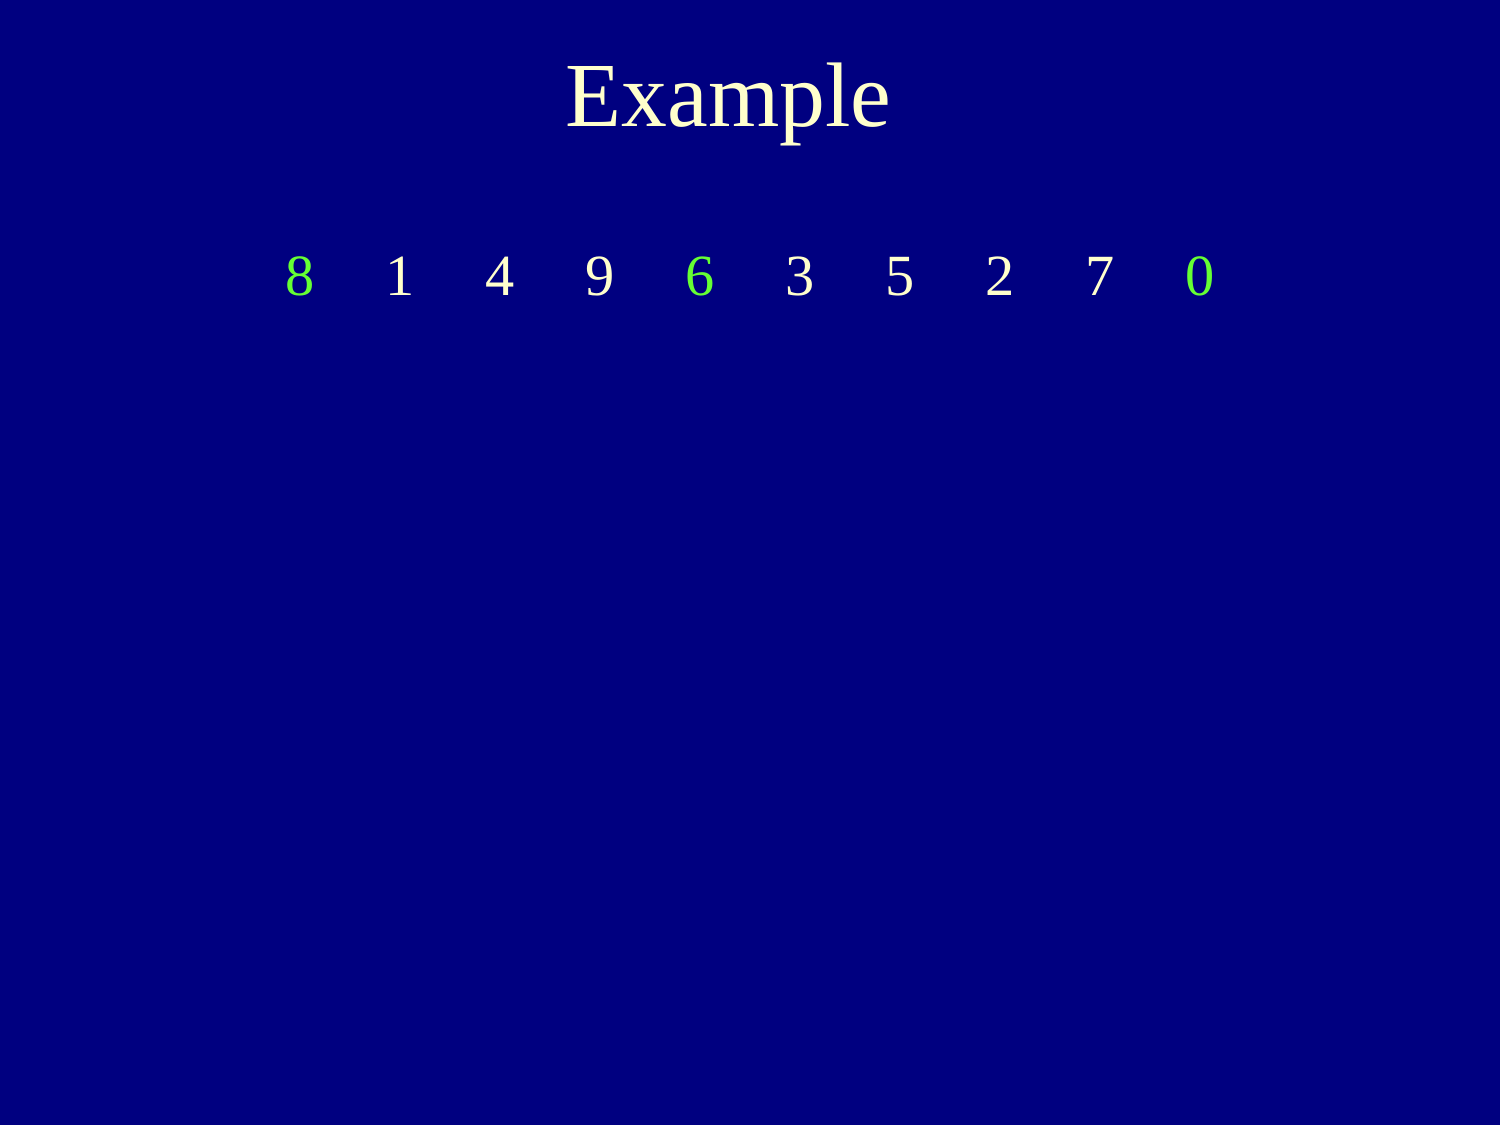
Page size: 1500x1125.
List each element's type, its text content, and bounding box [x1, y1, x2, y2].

table_header 8 [250, 229, 350, 325]
table_header 1 [350, 229, 450, 325]
table_header 4 [450, 229, 550, 325]
table_header 2 [950, 229, 1050, 325]
table_header 9 [550, 229, 650, 325]
table_header 7 [1050, 229, 1150, 325]
table_header 0 [1150, 229, 1250, 325]
table_header 3 [750, 229, 850, 325]
title Example [0, 27, 1458, 153]
table_header 6 [650, 229, 750, 325]
table_header 5 [850, 229, 950, 325]
